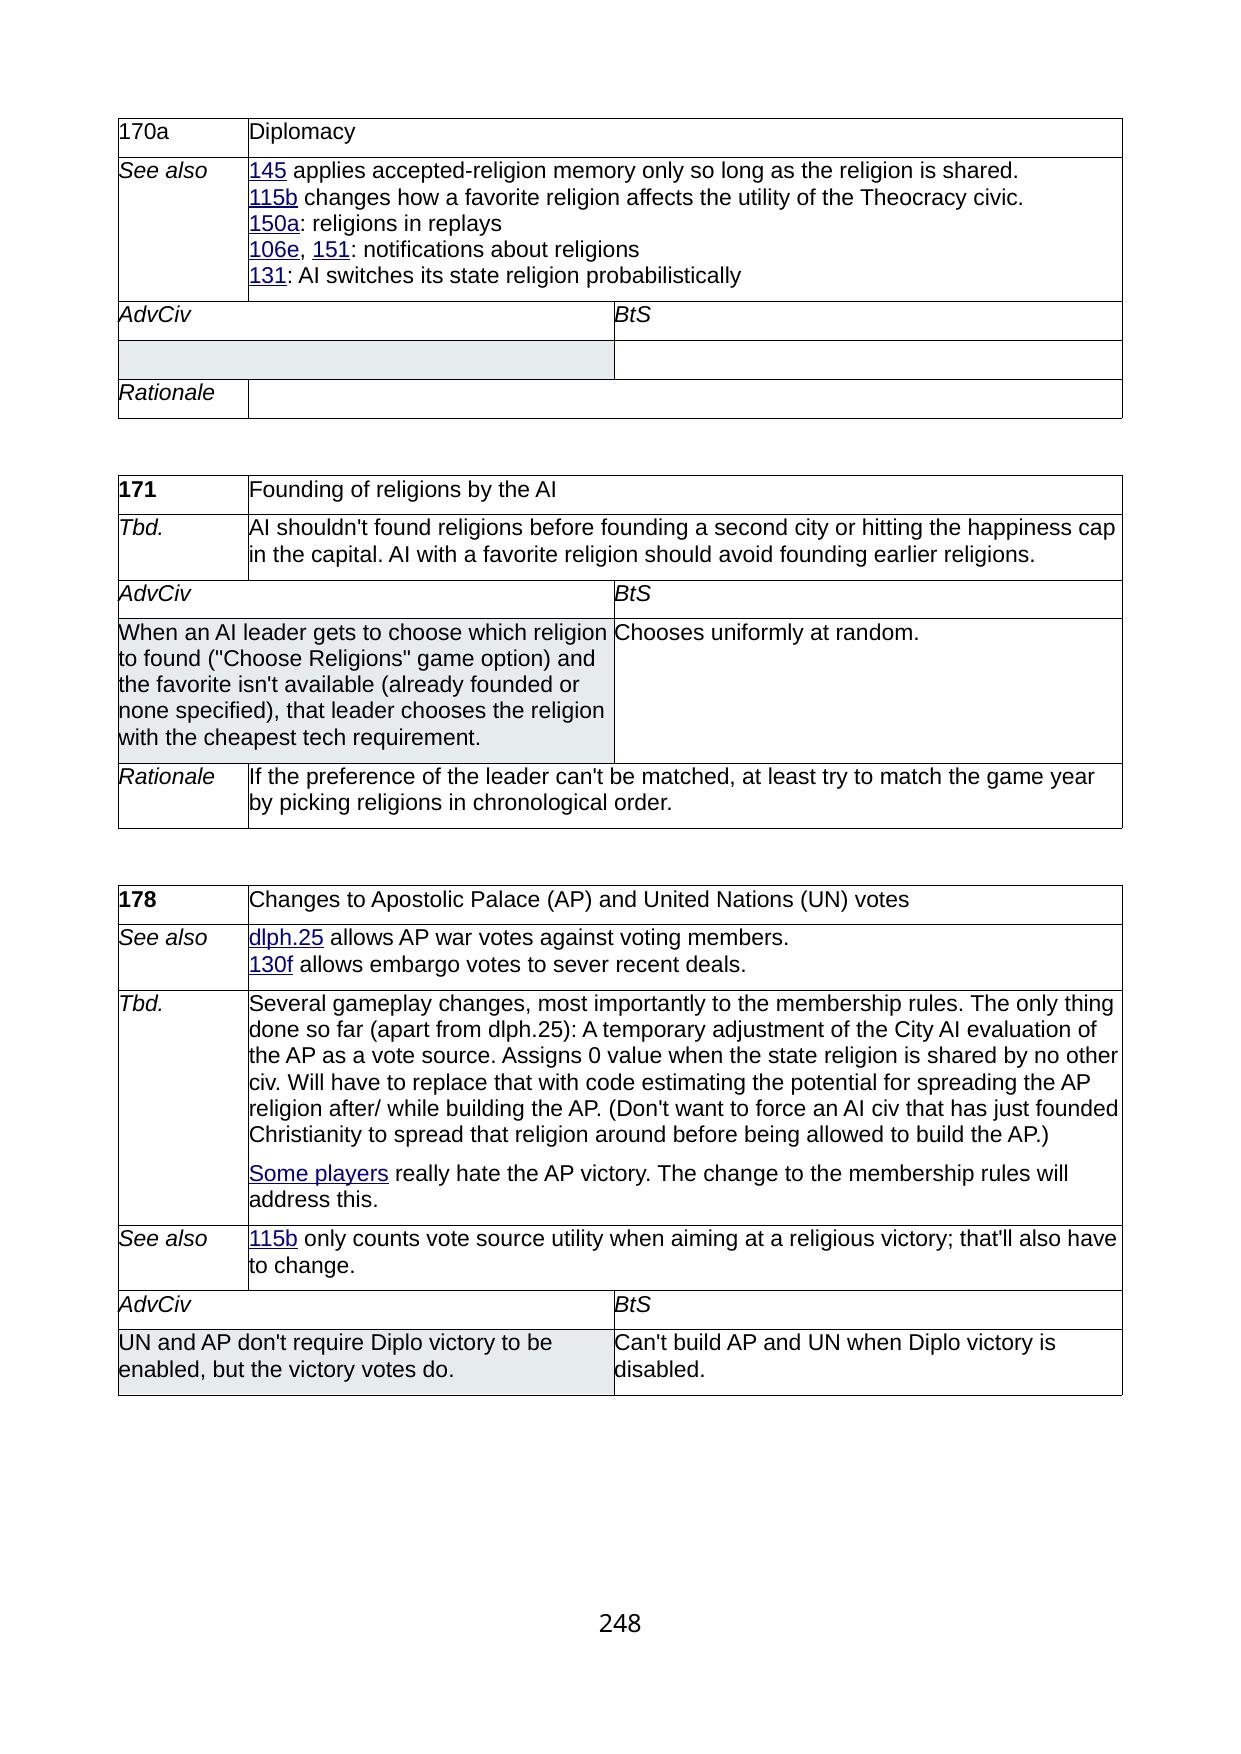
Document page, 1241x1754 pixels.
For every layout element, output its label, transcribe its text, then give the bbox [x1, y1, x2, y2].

table_cell Rationale [119, 380, 248, 418]
table_cell BtS [615, 302, 1122, 340]
table_cell 170a [119, 119, 248, 157]
table_cell 115b only counts vote source utility when aiming at a religious victory; that'll also have to change. [249, 1226, 1122, 1290]
table_cell dlph.25 allows AP war votes against voting members. 130f allows embargo votes to sever recent deals. [249, 925, 1122, 989]
table_cell See also [119, 1226, 248, 1290]
table_cell See also [119, 158, 248, 301]
table_header Founding of religions by the AI [249, 476, 1122, 514]
table_cell Several gameplay changes, most importantly to the membership rules. The only thing done so far (apart from dlph.25): A temporary adjustment of the City AI evaluation of the AP as a vote source. Assigns 0 value when the state religion is shared by no other civ. Will have to replace that with code estimating the potential for spreading the AP religion after/ while building the AP. (Don't want to force an AI civ that has just founded Christianity to spread that religion around before being allowed to build the AP.) Some players really hate the AP victory. The change to the membership rules will address this. [249, 991, 1122, 1225]
table_cell Rationale [119, 764, 248, 828]
table_cell [615, 341, 1122, 379]
table_header Changes to Apostolic Palace (AP) and United Nations (UN) votes [249, 886, 1122, 924]
table_header 178 [119, 886, 248, 924]
table_cell AdvCiv [119, 1291, 614, 1329]
table_cell If the preference of the leader can't be matched, at least try to match the game year by picking religions in chronological order. [249, 764, 1122, 828]
table_cell AdvCiv [119, 302, 614, 340]
table_cell Diplomacy [249, 119, 1122, 157]
table_cell Chooses uniformly at random. [615, 619, 1122, 763]
table_cell BtS [615, 1291, 1122, 1329]
table_cell AdvCiv [119, 581, 614, 618]
table_cell [249, 380, 1122, 418]
table_cell [119, 341, 614, 379]
table_cell AI shouldn't found religions before founding a second city or hitting the happiness cap in the capital. AI with a favorite religion should avoid founding earlier religions. [249, 515, 1122, 579]
table_cell Tbd. [119, 991, 248, 1225]
table_cell Can't build AP and UN when Diplo victory is disabled. [615, 1330, 1122, 1394]
table_cell UN and AP don't require Diplo victory to be enabled, but the victory votes do. [119, 1330, 614, 1394]
table_cell Tbd. [119, 515, 248, 579]
table_header 171 [119, 476, 248, 514]
table_cell BtS [615, 581, 1122, 618]
table_cell When an AI leader gets to choose which religion to found ("Choose Religions" game option) and the favorite isn't available (already founded or none specified), that leader chooses the religion with the cheapest tech requirement. [119, 619, 614, 763]
table_cell 145 applies accepted-religion memory only so long as the religion is shared. 115b changes how a favorite religion affects the utility of the Theocracy civic. 150a: religions in replays 106e, 151: notifications about religions 131: AI switches its state religion probabilistically [249, 158, 1122, 301]
table_cell See also [119, 925, 248, 989]
